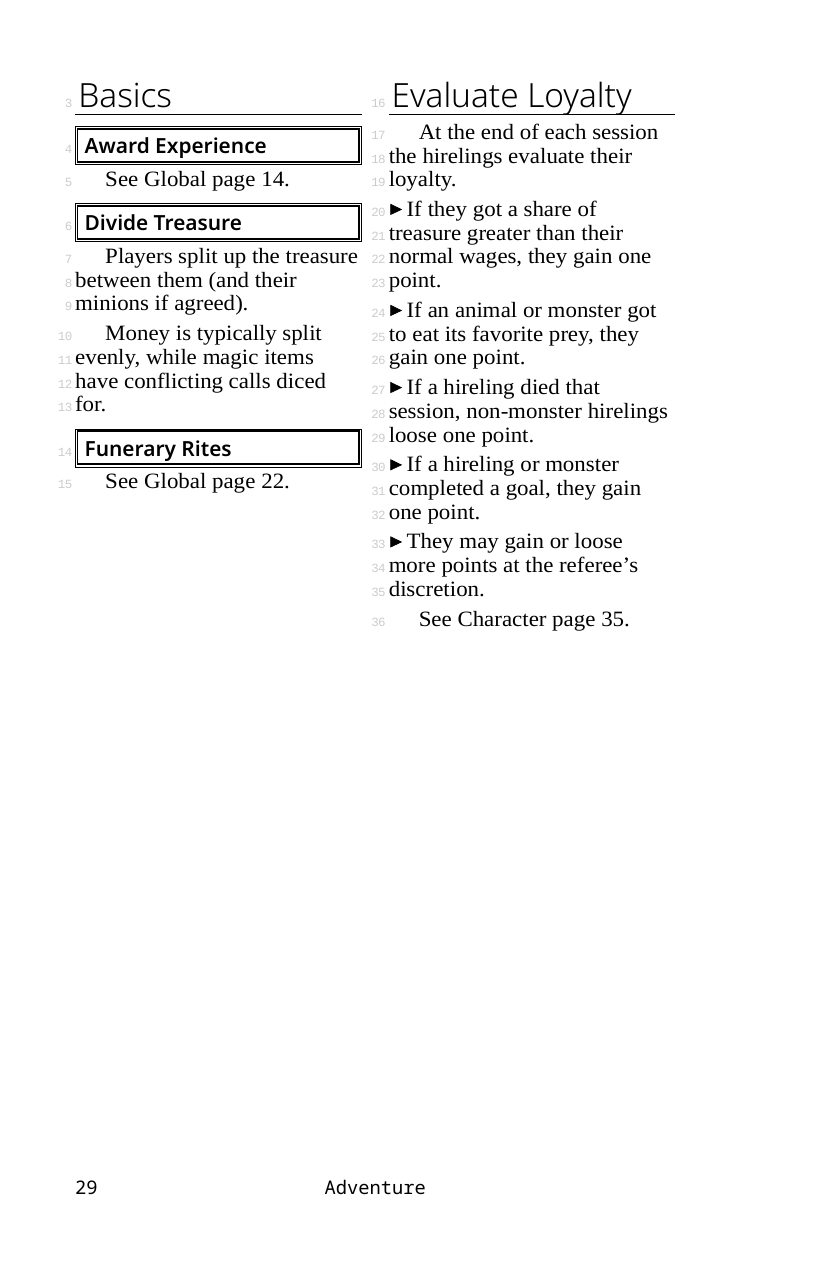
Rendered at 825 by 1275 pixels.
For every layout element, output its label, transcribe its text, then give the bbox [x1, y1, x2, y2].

subtitle Basics [75, 75, 362, 114]
list If a hireling died that session, non-monster hirelings loose one point. [388, 376, 675, 447]
list They may gain or loose more points at the referee’s discretion. [388, 530, 675, 601]
text See Global page 21. [75, 470, 362, 493]
text At the end of each session the hirelings evaluate their loyalty. [388, 120, 675, 192]
list If they got a share of treasure greater than their normal wages, they gain one point. [388, 198, 675, 292]
list If a hireling or monster completed a goal, they gain one point. [388, 453, 675, 524]
list If an animal or monster got to eat its favorite prey, they gain one point. [388, 298, 675, 370]
text See Global page 13. [75, 168, 362, 191]
text See Character page 33. [388, 607, 675, 631]
text Players split up the treasure between them (and their minions if agreed). [75, 244, 362, 316]
text Money is typically split evenly, while magic items have conflicting calls diced for. [75, 322, 362, 417]
subtitle Funerary Rites [78, 432, 358, 463]
subtitle Evaluate Loyalty [388, 75, 675, 114]
